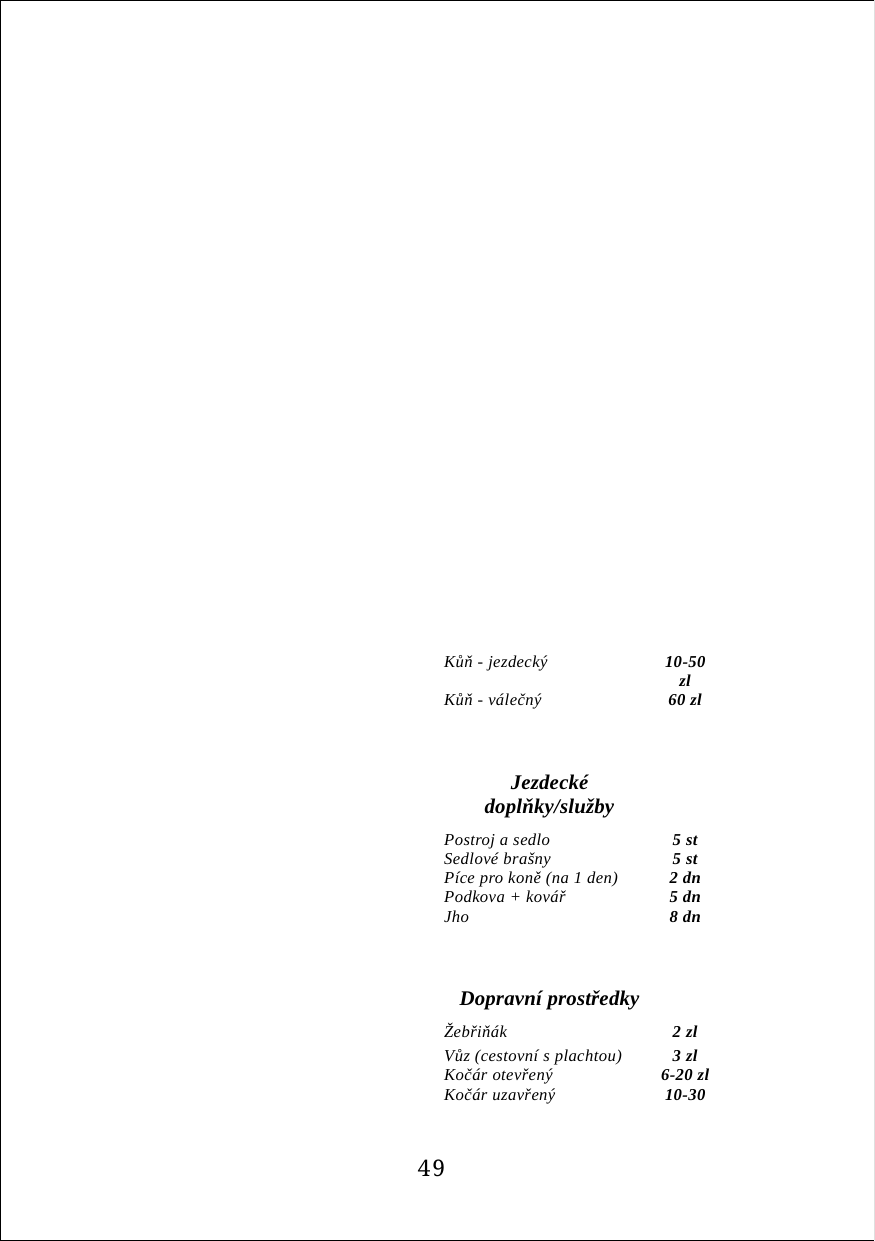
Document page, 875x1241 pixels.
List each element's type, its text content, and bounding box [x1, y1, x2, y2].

table_cell [434, 460, 444, 484]
table_cell [395, 614, 434, 633]
table_cell [434, 906, 444, 926]
table_cell [331, 945, 394, 1022]
table_cell Postroj a sedlo [444, 830, 657, 849]
table_cell [657, 292, 714, 311]
table_cell [118, 484, 331, 508]
table_cell [657, 926, 714, 945]
table_cell 8 dn [657, 906, 714, 926]
table_cell [657, 484, 714, 508]
table_cell [444, 368, 657, 387]
table_cell [395, 849, 434, 868]
table_cell Jho [444, 906, 657, 926]
table_cell [657, 215, 714, 234]
table_cell [444, 460, 657, 484]
table_cell [715, 551, 756, 575]
table_cell 60 zl [657, 690, 714, 709]
table_cell [331, 273, 394, 292]
table_cell 2 dn [657, 868, 714, 887]
table_cell [118, 172, 331, 196]
table_cell [715, 253, 756, 272]
table_cell [444, 196, 657, 215]
table_cell [395, 1084, 434, 1103]
table_cell [118, 412, 331, 436]
table_cell [395, 412, 434, 436]
table_cell [331, 729, 394, 830]
table_cell Sedlové brašny [444, 849, 657, 868]
table_cell [444, 484, 657, 508]
table_cell [715, 484, 756, 508]
table_cell [657, 594, 714, 613]
table_cell [395, 551, 434, 575]
table_cell [434, 868, 444, 887]
table_cell [118, 926, 331, 945]
table_cell [444, 412, 657, 436]
table_cell [715, 172, 756, 196]
table_cell [118, 1046, 331, 1065]
table_cell [657, 460, 714, 484]
table_cell [331, 368, 394, 387]
table_cell [444, 215, 657, 234]
table_cell [715, 926, 756, 945]
table_cell [715, 729, 756, 830]
table_cell [118, 508, 331, 532]
table_cell [715, 1065, 756, 1084]
table_cell [331, 652, 394, 690]
table_cell [434, 594, 444, 613]
table_cell [434, 887, 444, 906]
table_cell [434, 253, 444, 272]
table_cell [715, 311, 756, 330]
table_cell [395, 253, 434, 272]
table_cell [118, 945, 331, 1022]
table_cell [434, 652, 444, 690]
table_cell [715, 594, 756, 613]
table_cell [118, 349, 331, 368]
table_cell [395, 887, 434, 906]
table_cell [434, 412, 444, 436]
table_cell [395, 945, 434, 1022]
table_cell [331, 575, 394, 594]
table_cell [715, 887, 756, 906]
table_cell [118, 1065, 331, 1084]
table_cell [444, 508, 657, 532]
table_cell [331, 849, 394, 868]
table_cell [434, 532, 444, 551]
table_cell [657, 551, 714, 575]
table_cell [118, 868, 331, 887]
table_cell [657, 508, 714, 532]
table_cell [395, 292, 434, 311]
table_cell [434, 273, 444, 292]
table_cell [118, 1084, 331, 1103]
table_cell [444, 594, 657, 613]
table_cell [715, 830, 756, 849]
table_cell [395, 349, 434, 368]
table_cell [434, 1084, 444, 1103]
table_cell [434, 709, 444, 728]
table_cell [395, 532, 434, 551]
table_cell [118, 436, 331, 460]
table_cell [331, 215, 394, 234]
table_cell [444, 388, 657, 412]
table_cell Kočár uzavřený [444, 1084, 657, 1103]
table_cell [444, 349, 657, 368]
table_cell [434, 926, 444, 945]
table_cell [395, 830, 434, 849]
table_cell [715, 460, 756, 484]
table_cell [331, 460, 394, 484]
table_cell [434, 484, 444, 508]
table_cell [434, 849, 444, 868]
table_cell 3 zl [657, 1046, 714, 1065]
table_cell [118, 196, 331, 215]
table_cell [331, 633, 394, 652]
table_cell Žebřiňák [444, 1022, 657, 1046]
table_cell [715, 868, 756, 887]
table_cell [444, 532, 657, 551]
table_cell [118, 215, 331, 234]
table_cell [118, 368, 331, 387]
table_cell [331, 532, 394, 551]
table_cell [395, 172, 434, 196]
table_cell [118, 652, 331, 690]
table_cell [657, 412, 714, 436]
table_cell [657, 311, 714, 330]
table_cell [715, 292, 756, 311]
table_cell [715, 849, 756, 868]
table_cell [331, 292, 394, 311]
table_cell [434, 349, 444, 368]
table_cell [118, 887, 331, 906]
table_cell [118, 633, 331, 652]
table_cell [395, 633, 434, 652]
table_cell [657, 575, 714, 594]
table_cell [331, 614, 394, 633]
table_cell [657, 614, 714, 633]
table_cell [715, 575, 756, 594]
table_cell [118, 532, 331, 551]
table_cell [118, 311, 331, 330]
table_cell [395, 460, 434, 484]
table_cell Kůň - jezdecký [444, 652, 657, 690]
table_cell [715, 273, 756, 292]
table_cell [331, 1046, 394, 1065]
table_cell [331, 926, 394, 945]
table_cell [118, 253, 331, 272]
table_cell [444, 575, 657, 594]
table_cell [434, 575, 444, 594]
table_cell [715, 532, 756, 551]
table_cell [331, 172, 394, 196]
table_cell [715, 215, 756, 234]
table_cell [657, 532, 714, 551]
table_cell [331, 508, 394, 532]
table_cell [395, 1065, 434, 1084]
table_cell [444, 633, 657, 652]
table_cell [715, 1046, 756, 1065]
table_cell [331, 1065, 394, 1084]
table_cell [657, 273, 714, 292]
table_cell [118, 830, 331, 849]
table_cell [444, 253, 657, 272]
table_cell [331, 436, 394, 460]
table_cell [118, 273, 331, 292]
table_cell [395, 196, 434, 215]
table_cell [434, 292, 444, 311]
table_cell [444, 330, 657, 349]
table_cell [118, 575, 331, 594]
table_cell [434, 172, 444, 196]
table_cell [118, 849, 331, 868]
table_cell [657, 436, 714, 460]
table_cell [331, 868, 394, 887]
table_cell [118, 709, 331, 728]
table_cell [434, 690, 444, 709]
table_cell Píce pro koně (na 1 den) [444, 868, 657, 887]
table_cell 6-20 zl [657, 1065, 714, 1084]
table_cell [657, 368, 714, 387]
table_cell [444, 234, 657, 253]
table_cell [715, 412, 756, 436]
table_cell [331, 484, 394, 508]
table_cell [715, 1084, 756, 1103]
table_cell [434, 633, 444, 652]
table_cell [715, 633, 756, 652]
table_cell [434, 1065, 444, 1084]
table_cell [331, 551, 394, 575]
table_cell [395, 484, 434, 508]
table_cell [444, 311, 657, 330]
table_cell [657, 709, 714, 728]
table_cell [434, 729, 444, 830]
table_cell [395, 906, 434, 926]
table_cell [395, 508, 434, 532]
table_cell [118, 614, 331, 633]
table_cell [331, 349, 394, 368]
table_cell [118, 690, 331, 709]
table_cell Dopravní prostředky [444, 945, 657, 1022]
table_cell 10-50 zl [657, 652, 714, 690]
table_cell [715, 1022, 756, 1046]
table_cell [395, 368, 434, 387]
table_cell [395, 330, 434, 349]
table_cell [444, 551, 657, 575]
table_cell [395, 868, 434, 887]
table_cell [434, 436, 444, 460]
table_cell [331, 690, 394, 709]
table_cell [395, 690, 434, 709]
table_cell [331, 594, 394, 613]
table_cell [657, 945, 714, 1022]
table_cell [331, 1084, 394, 1103]
table_cell [434, 311, 444, 330]
table_cell [118, 1022, 331, 1046]
table_cell [444, 436, 657, 460]
table_cell [657, 729, 714, 830]
table_cell [715, 234, 756, 253]
table_cell [715, 196, 756, 215]
table_cell [657, 330, 714, 349]
table_cell Kočár otevřený [444, 1065, 657, 1084]
table_cell [395, 436, 434, 460]
table_cell [715, 652, 756, 690]
table_cell [434, 551, 444, 575]
table_cell [434, 368, 444, 387]
table_cell [434, 830, 444, 849]
table_cell [331, 330, 394, 349]
table_cell [395, 234, 434, 253]
table_cell [118, 906, 331, 926]
table_cell [331, 887, 394, 906]
table_cell [715, 388, 756, 412]
table_cell [434, 196, 444, 215]
table_cell [395, 1022, 434, 1046]
table_cell [331, 253, 394, 272]
table_cell [715, 508, 756, 532]
table_cell [395, 311, 434, 330]
table_cell [657, 172, 714, 196]
table_cell [331, 311, 394, 330]
table_cell [395, 709, 434, 728]
table_cell [444, 614, 657, 633]
table_cell [331, 906, 394, 926]
table_cell [395, 926, 434, 945]
table_cell [715, 614, 756, 633]
table_cell Vůz (cestovní s plachtou) [444, 1046, 657, 1065]
table_cell [657, 388, 714, 412]
table_cell [434, 945, 444, 1022]
table_cell [395, 1046, 434, 1065]
table_cell 10-30 [657, 1084, 714, 1103]
table_cell [715, 690, 756, 709]
table_cell Jezdecké doplňky/služby [444, 729, 657, 830]
table_cell [331, 709, 394, 728]
table_cell [444, 172, 657, 196]
table_cell [444, 292, 657, 311]
table_cell [657, 196, 714, 215]
table_cell 2 zl [657, 1022, 714, 1046]
table_cell [657, 234, 714, 253]
table_cell [434, 234, 444, 253]
table_cell [395, 575, 434, 594]
table_cell [395, 273, 434, 292]
table_cell [118, 460, 331, 484]
table_cell [434, 1022, 444, 1046]
table_cell [395, 652, 434, 690]
table_cell [715, 436, 756, 460]
table_cell [331, 388, 394, 412]
table_cell [434, 388, 444, 412]
table_cell [118, 551, 331, 575]
table_cell [715, 330, 756, 349]
table_cell [118, 594, 331, 613]
table_cell [657, 253, 714, 272]
table_cell [657, 349, 714, 368]
table_cell [331, 234, 394, 253]
table_cell [715, 349, 756, 368]
table_cell 5 st [657, 849, 714, 868]
table_cell [395, 215, 434, 234]
table_cell [715, 906, 756, 926]
table_cell [118, 729, 331, 830]
table_cell [434, 1046, 444, 1065]
table_cell [444, 926, 657, 945]
table_cell [395, 594, 434, 613]
table_cell [657, 633, 714, 652]
table_cell [118, 388, 331, 412]
table_cell [395, 388, 434, 412]
table_cell [434, 330, 444, 349]
table_cell 5 dn [657, 887, 714, 906]
table_cell Podkova + kovář [444, 887, 657, 906]
table_cell 5 st [657, 830, 714, 849]
table_cell [331, 830, 394, 849]
table_cell [331, 1022, 394, 1046]
table_cell [434, 215, 444, 234]
table_cell [395, 729, 434, 830]
table_cell [331, 412, 394, 436]
table_cell [444, 273, 657, 292]
table_cell [444, 709, 657, 728]
table_cell [715, 945, 756, 1022]
table_cell [331, 196, 394, 215]
table_cell [434, 508, 444, 532]
table_cell Kůň - válečný [444, 690, 657, 709]
table_cell [118, 330, 331, 349]
table_cell [715, 709, 756, 728]
table_cell [118, 234, 331, 253]
table_cell [715, 368, 756, 387]
table_cell [434, 614, 444, 633]
table_cell [118, 292, 331, 311]
